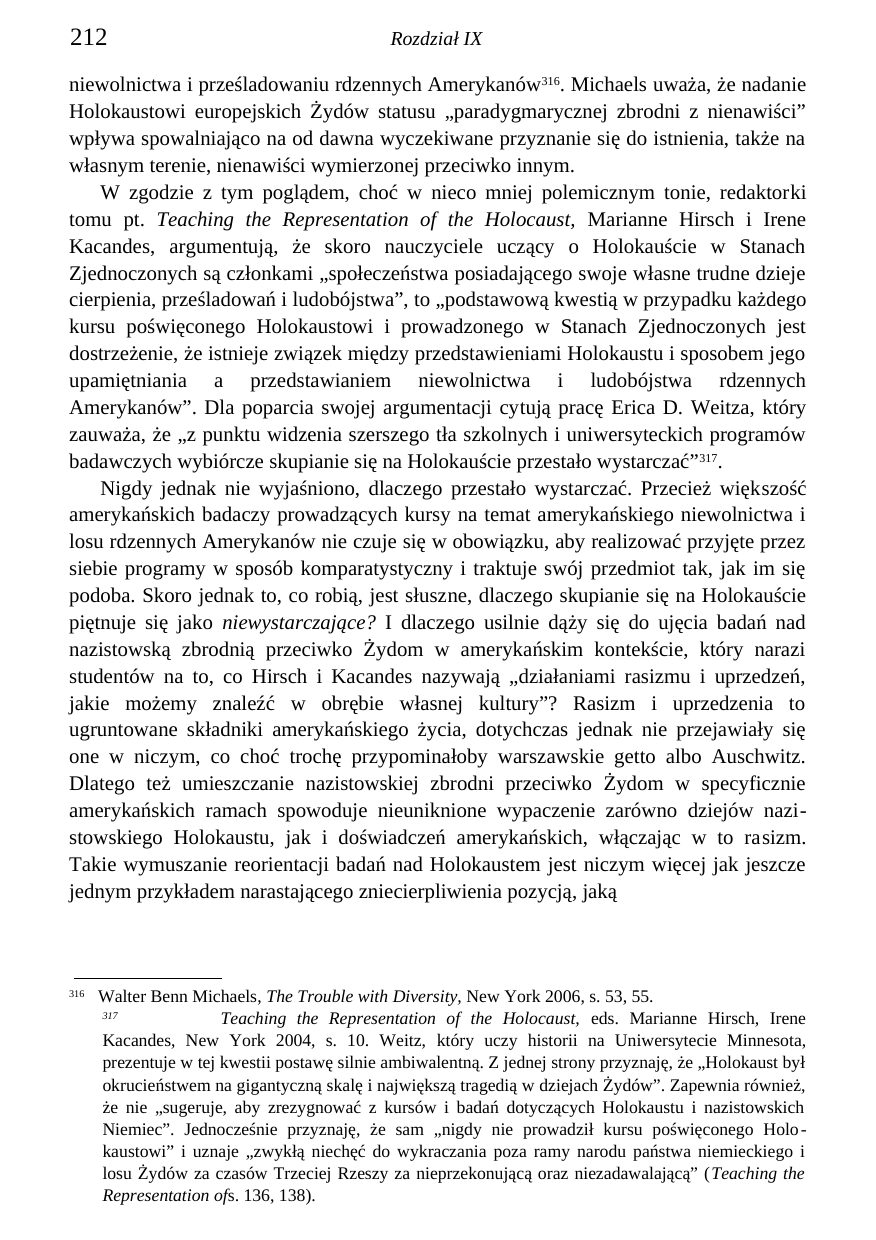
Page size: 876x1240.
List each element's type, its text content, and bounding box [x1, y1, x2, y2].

text W zgodzie z tym poglądem, choć w nieco mniej polemicznym tonie, redaktor­ki tomu pt. Teaching the Representation of the Holocaust, Marianne Hirsch i Irene Kacandes, argumentują, że skoro nauczyciele uczący o Holokauście w Stanach Zjednoczonych są członkami „społeczeństwa posiadającego swoje własne trudne dzieje cierpienia, prześladowań i ludobójstwa”, to „podstawową kwestią w przy­padku każdego kursu poświęconego Holokaustowi i prowadzonego w Stanach Zjednoczonych jest dostrzeżenie, że istnieje związek między przedstawieniami Holokaustu i sposobem jego upamiętniania a przedstawianiem niewolnictwa i ludobójstwa rdzennych Amerykanów”. Dla poparcia swojej argumentacji cy­tują pracę Erica D. Weitza, który zauważa, że „z punktu widzenia szerszego tła szkolnych i uniwersyteckich programów badawczych wybiórcze skupianie się na Holokauście przestało wystarczać”317. [69, 180, 806, 473]
text 212 [70, 22, 114, 51]
text 317 Teaching the Representation of the Holocaust, eds. Marianne Hirsch, Irene Kacandes, New York 2004, s. 10. Weitz, który uczy historii na Uniwersytecie Minnesota, prezentuje w tej kwestii postawę silnie ambiwalentną. Z jednej strony przyznaję, że „Holokaust był okrucień­stwem na gigantyczną skalę i największą tragedią w dziejach Żydów”. Zapewnia również, że nie „sugeruje, aby zrezygnować z kursów i badań dotyczących Holokaustu i nazistowskich Niemiec”. Jednocześnie przyznaję, że sam „nigdy nie prowadził kursu poświęconego Holo­kaustowi” i uznaje „zwykłą niechęć do wykraczania poza ramy narodu państwa niemieckiego i losu Żydów za czasów Trzeciej Rzeszy za nieprzekonującą oraz niezadawalającą” (Teaching the Representation ofs. 136, 138). [102, 1008, 806, 1205]
text 316 Walter Benn Michaels, The Trouble with Diversity, New York 2006, s. 53, 55. [69, 986, 806, 1006]
text Rozdział IX [384, 27, 490, 49]
text niewolnictwa i prześladowaniu rdzennych Amerykanów316. Michaels uważa, że nadanie Holokaustowi europejskich Żydów statusu „paradygmarycznej zbrodni z nienawiści” wpływa spowalniająco na od dawna wyczekiwane przyznanie się do istnienia, także na własnym terenie, nienawiści wymierzonej przeciwko innym. [69, 72, 806, 177]
text Nigdy jednak nie wyjaśniono, dlaczego przestało wystarczać. Przecież więk­szość amerykańskich badaczy prowadzących kursy na temat amerykańskiego niewolnictwa i losu rdzennych Amerykanów nie czuje się w obowiązku, aby realizować przyjęte przez siebie programy w sposób komparatystyczny i traktuje swój przedmiot tak, jak im się podoba. Skoro jednak to, co robią, jest słusz­ne, dlaczego skupianie się na Holokauście piętnuje się jako niewystarczające? I dlaczego usilnie dąży się do ujęcia badań nad nazistowską zbrodnią przeciwko Żydom w amerykańskim kontekście, który narazi studentów na to, co Hirsch i Kacandes nazywają „działaniami rasizmu i uprzedzeń, jakie możemy znaleźć w obrębie własnej kultury”? Rasizm i uprzedzenia to ugruntowane składniki amerykańskiego życia, dotychczas jednak nie przejawiały się one w niczym, co choć trochę przypominałoby warszawskie getto albo Auschwitz. Dlatego też umieszczanie nazistowskiej zbrodni przeciwko Żydom w specyficznie amery­kańskich ramach spowoduje nieuniknione wypaczenie zarówno dziejów nazi­stowskiego Holokaustu, jak i doświadczeń amerykańskich, włączając w to ra­sizm. Takie wymuszanie reorientacji badań nad Holokaustem jest niczym więcej jak jeszcze jednym przykładem narastającego zniecierpliwienia pozycją, jaką [69, 475, 806, 903]
